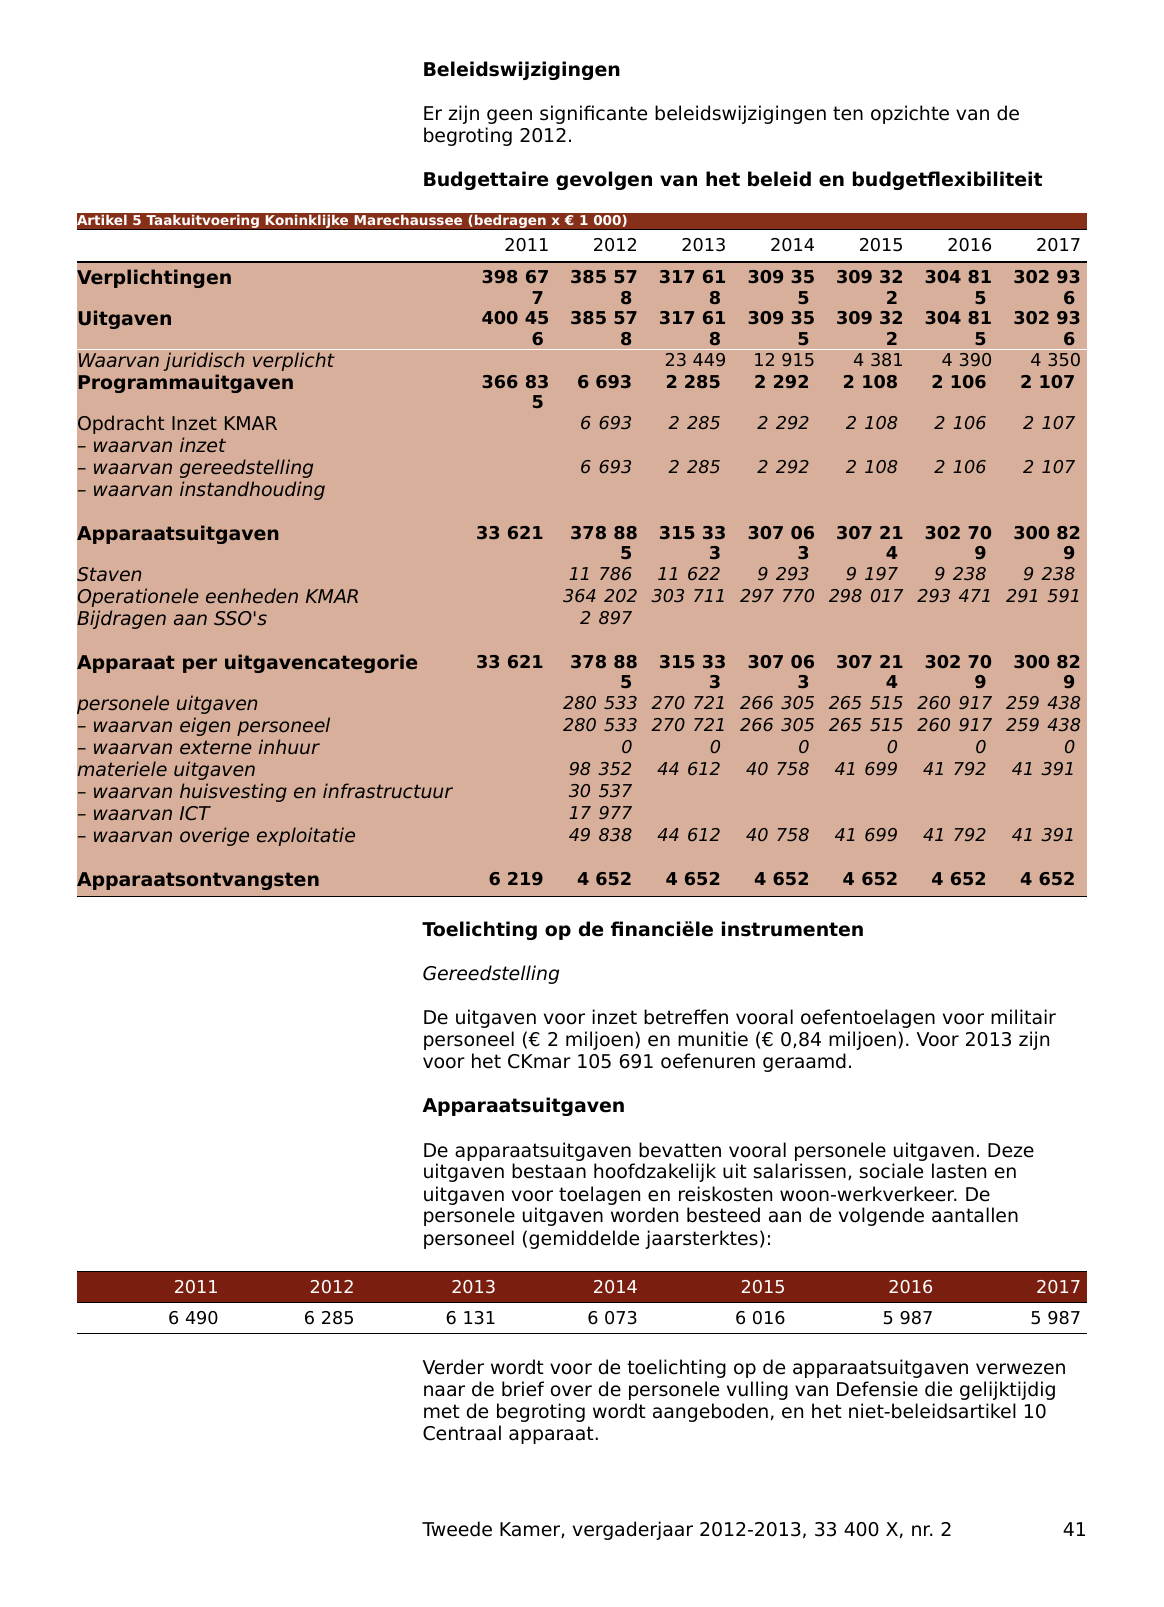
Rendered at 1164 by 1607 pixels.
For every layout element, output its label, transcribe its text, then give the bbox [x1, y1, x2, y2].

table_cell – waarvan overige exploitatie [77, 825, 466, 847]
table_header 2015 [644, 1272, 791, 1302]
text De uitgaven voor inzet betreffen vooral oefentoelagen voor militair personeel (€ 2 miljoen) en munitie (€ 0,84 miljoen). Voor 2013 zijn voor het CKmar 105 691 oefenuren geraamd. [422, 1007, 1087, 1073]
table_header 2016 [791, 1272, 939, 1302]
table_cell [466, 825, 555, 847]
table_cell Apparaatsuitgaven [77, 523, 466, 564]
table_cell [466, 715, 555, 737]
table_cell 378 885 [555, 652, 644, 693]
table_cell 0 [998, 737, 1087, 759]
table_cell – waarvan ICT [77, 803, 466, 825]
table_cell 309 322 [821, 263, 909, 308]
table_cell 40 758 [732, 759, 821, 781]
table_cell [732, 608, 821, 630]
table_cell [644, 630, 732, 652]
table_cell [732, 781, 821, 803]
table_cell [909, 479, 998, 501]
table_cell 2 285 [644, 413, 732, 435]
table_cell [732, 630, 821, 652]
table_cell 300 829 [998, 523, 1087, 564]
table_cell 385 578 [555, 263, 644, 308]
table_cell 317 618 [644, 263, 732, 308]
table_cell 378 885 [555, 523, 644, 564]
table_cell Apparaat per uitgavencategorie [77, 652, 466, 693]
table_cell 2 107 [998, 372, 1087, 413]
table_cell 298 017 [821, 586, 909, 608]
table_cell [998, 630, 1087, 652]
table_cell 302 709 [909, 523, 998, 564]
table_cell 0 [555, 737, 644, 759]
subtitle Budgettaire gevolgen van het beleid en budgetflexibiliteit [422, 169, 1087, 191]
table_cell 2017 [998, 230, 1087, 261]
table_cell [555, 630, 644, 652]
table_cell [466, 501, 555, 523]
table_cell [644, 435, 732, 457]
table_cell 309 355 [732, 308, 821, 349]
table_cell 2 292 [732, 413, 821, 435]
table_cell – waarvan inzet [77, 435, 466, 457]
table_cell 309 355 [732, 263, 821, 308]
table_cell [998, 847, 1087, 869]
table_cell [644, 479, 732, 501]
table_cell 41 391 [998, 759, 1087, 781]
table_cell 2 106 [909, 372, 998, 413]
table_cell [466, 479, 555, 501]
table_cell 6 219 [466, 869, 555, 896]
table_cell 4 652 [998, 869, 1087, 896]
subtitle Toelichting op de financiële instrumenten [422, 919, 1087, 941]
table_cell 259 438 [998, 693, 1087, 715]
table_cell [998, 479, 1087, 501]
table_cell Uitgaven [77, 308, 466, 349]
table_cell 11 786 [555, 564, 644, 586]
table_cell 293 471 [909, 586, 998, 608]
table_cell 2012 [555, 230, 644, 261]
table_cell 6 073 [502, 1303, 644, 1333]
table_cell 302 936 [998, 263, 1087, 308]
table_cell 307 063 [732, 523, 821, 564]
table_cell 6 490 [77, 1303, 218, 1333]
table_cell 309 322 [821, 308, 909, 349]
table_cell 280 533 [555, 693, 644, 715]
table_cell 260 917 [909, 693, 998, 715]
table_cell 2 108 [821, 372, 909, 413]
table_cell [821, 847, 909, 869]
table_cell 366 835 [466, 372, 555, 413]
table_cell 11 622 [644, 564, 732, 586]
subtitle Gereedstelling [422, 963, 1087, 985]
table_cell [998, 803, 1087, 825]
table_cell 2 292 [732, 372, 821, 413]
table_cell 41 391 [998, 825, 1087, 847]
table_cell [909, 847, 998, 869]
table_cell 400 456 [466, 308, 555, 349]
table_cell 41 792 [909, 825, 998, 847]
table_cell 300 829 [998, 652, 1087, 693]
table_cell 304 815 [909, 263, 998, 308]
table_cell [998, 608, 1087, 630]
table_cell – waarvan instandhouding [77, 479, 466, 501]
table_cell 6 131 [360, 1303, 502, 1333]
table_cell 33 621 [466, 523, 555, 564]
table_cell 307 214 [821, 523, 909, 564]
table_cell 6 693 [555, 413, 644, 435]
table_cell [555, 501, 644, 523]
table_cell 315 333 [644, 523, 732, 564]
table_cell 2011 [466, 230, 555, 261]
table_cell materiele uitgaven [77, 759, 466, 781]
table_cell 0 [909, 737, 998, 759]
table_cell 2015 [821, 230, 909, 261]
table_cell [466, 803, 555, 825]
table_cell [821, 608, 909, 630]
table_cell 5 987 [791, 1303, 939, 1333]
table_cell 259 438 [998, 715, 1087, 737]
table_cell 12 915 [732, 350, 821, 372]
table_cell [466, 693, 555, 715]
table_cell Programmauitgaven [77, 372, 466, 413]
table_cell [466, 608, 555, 630]
table_cell [466, 564, 555, 586]
table_cell personele uitgaven [77, 693, 466, 715]
table_cell 6 016 [644, 1303, 791, 1333]
table_cell [77, 630, 466, 652]
table_cell 266 305 [732, 693, 821, 715]
table_cell 40 758 [732, 825, 821, 847]
table_cell 302 709 [909, 652, 998, 693]
table_cell Waarvan juridisch verplicht [77, 350, 466, 372]
table_cell 265 515 [821, 693, 909, 715]
table_cell 304 815 [909, 308, 998, 349]
table_cell 270 721 [644, 715, 732, 737]
table_cell 2 107 [998, 413, 1087, 435]
table_cell [998, 435, 1087, 457]
table_cell [909, 803, 998, 825]
table_cell 4 390 [909, 350, 998, 372]
subtitle Beleidswijzigingen [422, 59, 1087, 81]
table_cell 9 238 [909, 564, 998, 586]
table_cell [821, 630, 909, 652]
table_cell 307 214 [821, 652, 909, 693]
table_cell 307 063 [732, 652, 821, 693]
table_cell [555, 350, 644, 372]
table_cell [732, 847, 821, 869]
text De apparaatsuitgaven bevatten vooral personele uitgaven. Deze uitgaven bestaan hoofdzakelijk uit salarissen, sociale lasten en uitgaven voor toelagen en reiskosten woon-werkverkeer. De personele uitgaven worden besteed aan de volgende aantallen personeel (gemiddelde jaarsterktes): [422, 1139, 1087, 1249]
table_cell [909, 435, 998, 457]
table_cell 0 [732, 737, 821, 759]
table_cell [466, 457, 555, 479]
table_cell [466, 630, 555, 652]
table_cell 260 917 [909, 715, 998, 737]
table_cell [644, 501, 732, 523]
table_cell 0 [644, 737, 732, 759]
table_cell [466, 737, 555, 759]
table_cell 2013 [644, 230, 732, 261]
table_cell 4 350 [998, 350, 1087, 372]
table_cell [821, 781, 909, 803]
table_cell 266 305 [732, 715, 821, 737]
table_cell 4 652 [909, 869, 998, 896]
text Er zijn geen significante beleidswijzigingen ten opzichte van de begroting 2012. [422, 103, 1087, 147]
table_header 2014 [502, 1272, 644, 1302]
table_cell [909, 608, 998, 630]
table_header 2013 [360, 1272, 502, 1302]
table_cell [732, 501, 821, 523]
table_cell – waarvan huisvesting en infrastructuur [77, 781, 466, 803]
table_cell [732, 435, 821, 457]
table_cell 265 515 [821, 715, 909, 737]
table_cell [77, 847, 466, 869]
table_cell Apparaatsontvangsten [77, 869, 466, 896]
table_cell 317 618 [644, 308, 732, 349]
table_cell 17 977 [555, 803, 644, 825]
table_cell 4 652 [821, 869, 909, 896]
table_cell 49 838 [555, 825, 644, 847]
table_cell 364 202 [555, 586, 644, 608]
table_cell – waarvan eigen personeel [77, 715, 466, 737]
table_cell 5 987 [939, 1303, 1087, 1333]
table_cell 4 652 [644, 869, 732, 896]
table_cell 4 652 [732, 869, 821, 896]
table_cell [466, 847, 555, 869]
table_cell Operationele eenheden KMAR [77, 586, 466, 608]
table_cell 23 449 [644, 350, 732, 372]
table_cell [644, 781, 732, 803]
table_cell 2 897 [555, 608, 644, 630]
table_cell 98 352 [555, 759, 644, 781]
table_header 2012 [219, 1272, 360, 1302]
table_header 2017 [939, 1272, 1087, 1302]
table_cell 6 693 [555, 457, 644, 479]
table_cell Staven [77, 564, 466, 586]
table_cell 44 612 [644, 825, 732, 847]
table_cell 9 293 [732, 564, 821, 586]
table_cell [466, 350, 555, 372]
table_cell 2 108 [821, 457, 909, 479]
table_header Artikel 5 Taakuitvoering Koninklijke Marechaussee (bedragen x € 1 000) [77, 213, 1087, 229]
table_cell 2014 [732, 230, 821, 261]
table_cell 30 537 [555, 781, 644, 803]
table_cell [732, 803, 821, 825]
table_cell [821, 501, 909, 523]
table_cell [644, 608, 732, 630]
table_cell [909, 781, 998, 803]
table_cell 6 285 [219, 1303, 360, 1333]
table_cell 291 591 [998, 586, 1087, 608]
table_cell 2 106 [909, 457, 998, 479]
table_cell 2 106 [909, 413, 998, 435]
table_cell Verplichtingen [77, 263, 466, 308]
table_cell [821, 435, 909, 457]
table_cell – waarvan gereedstelling [77, 457, 466, 479]
table_cell [466, 435, 555, 457]
table_cell 41 699 [821, 759, 909, 781]
table_cell 4 381 [821, 350, 909, 372]
table_cell 303 711 [644, 586, 732, 608]
subtitle Apparaatsuitgaven [422, 1095, 1087, 1117]
table_cell 398 677 [466, 263, 555, 308]
table_cell – waarvan externe inhuur [77, 737, 466, 759]
table_cell 297 770 [732, 586, 821, 608]
table_cell 280 533 [555, 715, 644, 737]
table_cell 2016 [909, 230, 998, 261]
table_cell [909, 630, 998, 652]
table_cell 41 792 [909, 759, 998, 781]
table_cell [644, 803, 732, 825]
table_cell 270 721 [644, 693, 732, 715]
table_cell [555, 847, 644, 869]
table_cell 9 238 [998, 564, 1087, 586]
table_cell 302 936 [998, 308, 1087, 349]
table_header 2011 [77, 1272, 218, 1302]
table_cell [644, 847, 732, 869]
table_cell 9 197 [821, 564, 909, 586]
table_cell 41 699 [821, 825, 909, 847]
table_cell Opdracht Inzet KMAR [77, 413, 466, 435]
table_cell 2 292 [732, 457, 821, 479]
table_cell [555, 435, 644, 457]
table_cell 2 108 [821, 413, 909, 435]
table_cell Bijdragen aan SSO's [77, 608, 466, 630]
table_cell 2 107 [998, 457, 1087, 479]
table_cell [821, 479, 909, 501]
table_cell 33 621 [466, 652, 555, 693]
text Verder wordt voor de toelichting op de apparaatsuitgaven verwezen naar de brief over de personele vulling van Defensie die gelijktijdig met de begroting wordt aangeboden, en het niet-beleidsartikel 10 Centraal apparaat. [422, 1357, 1087, 1444]
table_cell 2 285 [644, 372, 732, 413]
table_cell [466, 586, 555, 608]
table_cell 385 578 [555, 308, 644, 349]
table_cell [732, 479, 821, 501]
table_cell 6 693 [555, 372, 644, 413]
table_cell [821, 803, 909, 825]
table_cell [466, 781, 555, 803]
table_cell [555, 479, 644, 501]
table_cell 315 333 [644, 652, 732, 693]
table_cell [998, 501, 1087, 523]
table_cell [466, 759, 555, 781]
table_cell 2 285 [644, 457, 732, 479]
table_cell 4 652 [555, 869, 644, 896]
table_cell [998, 781, 1087, 803]
table_cell [909, 501, 998, 523]
table_cell [77, 230, 466, 261]
table_cell 44 612 [644, 759, 732, 781]
table_cell [77, 501, 466, 523]
table_cell 0 [821, 737, 909, 759]
table_cell [466, 413, 555, 435]
